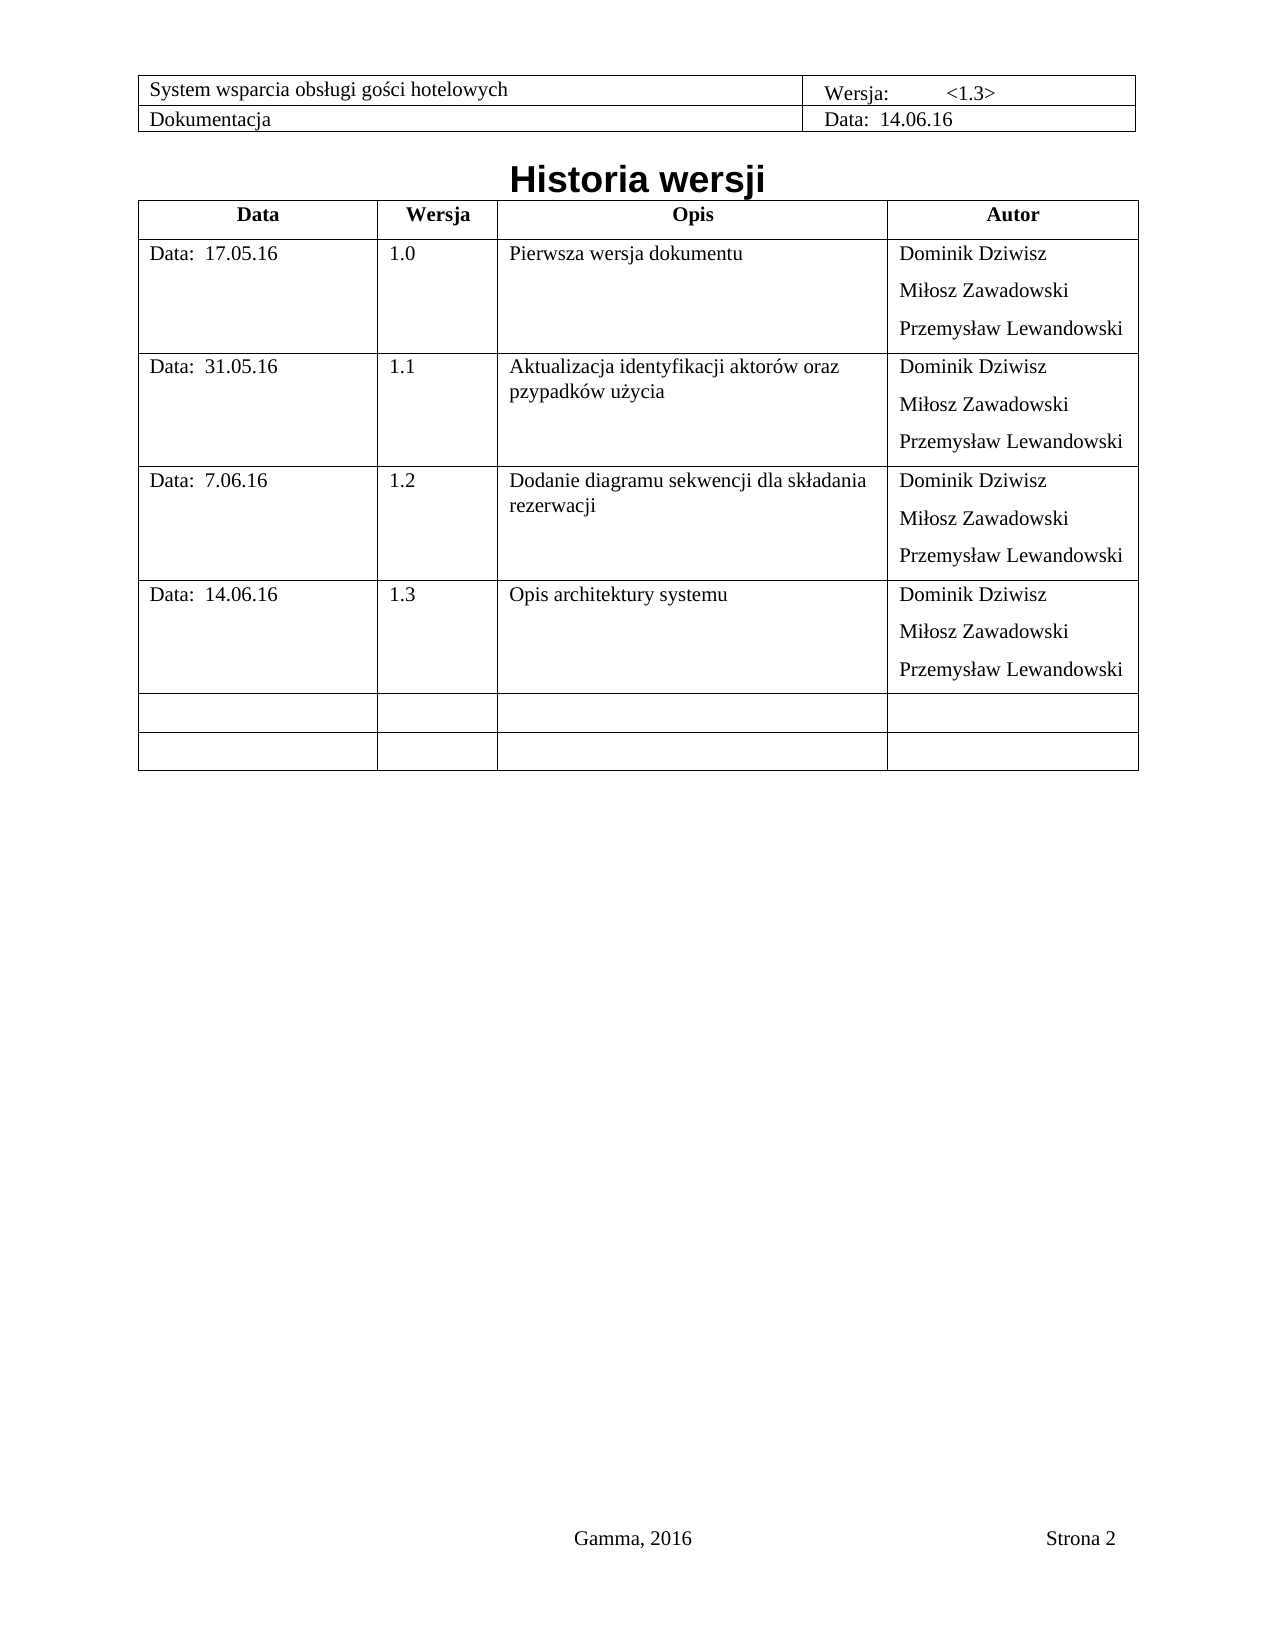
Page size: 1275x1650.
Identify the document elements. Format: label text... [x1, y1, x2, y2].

table_cell Dodanie diagramu sekwencji dla składania rezerwacji [498, 467, 887, 579]
table_cell Dominik Dziwisz Miłosz Zawadowski Przemysław Lewandowski [888, 467, 1138, 579]
table_cell Data: 31.05.16 [139, 354, 377, 466]
table_cell Data: 14.06.16 [139, 581, 377, 693]
table_header Autor [888, 201, 1138, 239]
table_cell Dominik Dziwisz Miłosz Zawadowski Przemysław Lewandowski [888, 581, 1138, 693]
table_cell [139, 733, 377, 770]
table_cell [498, 733, 887, 770]
table_cell [888, 694, 1138, 732]
table_cell Data: 17.05.16 [139, 240, 377, 352]
table_cell [139, 694, 377, 732]
subtitle Historia wersji [150, 157, 1125, 200]
table_header Opis [498, 201, 887, 239]
table_cell [378, 694, 497, 732]
table_cell Opis architektury systemu [498, 581, 887, 693]
table_cell Aktualizacja identyfikacji aktorów oraz pzypadków użycia [498, 354, 887, 466]
table_cell [378, 733, 497, 770]
table_cell Data: 7.06.16 [139, 467, 377, 579]
table_cell Dominik Dziwisz Miłosz Zawadowski Przemysław Lewandowski [888, 354, 1138, 466]
table_cell 1.3 [378, 581, 497, 693]
table_cell Pierwsza wersja dokumentu [498, 240, 887, 352]
table_cell [888, 733, 1138, 770]
table_cell 1.1 [378, 354, 497, 466]
table_cell [498, 694, 887, 732]
table_header Data [139, 201, 377, 239]
table_header Wersja [378, 201, 497, 239]
table_cell Dominik Dziwisz Miłosz Zawadowski Przemysław Lewandowski [888, 240, 1138, 352]
table_cell 1.0 [378, 240, 497, 352]
table_cell 1.2 [378, 467, 497, 579]
